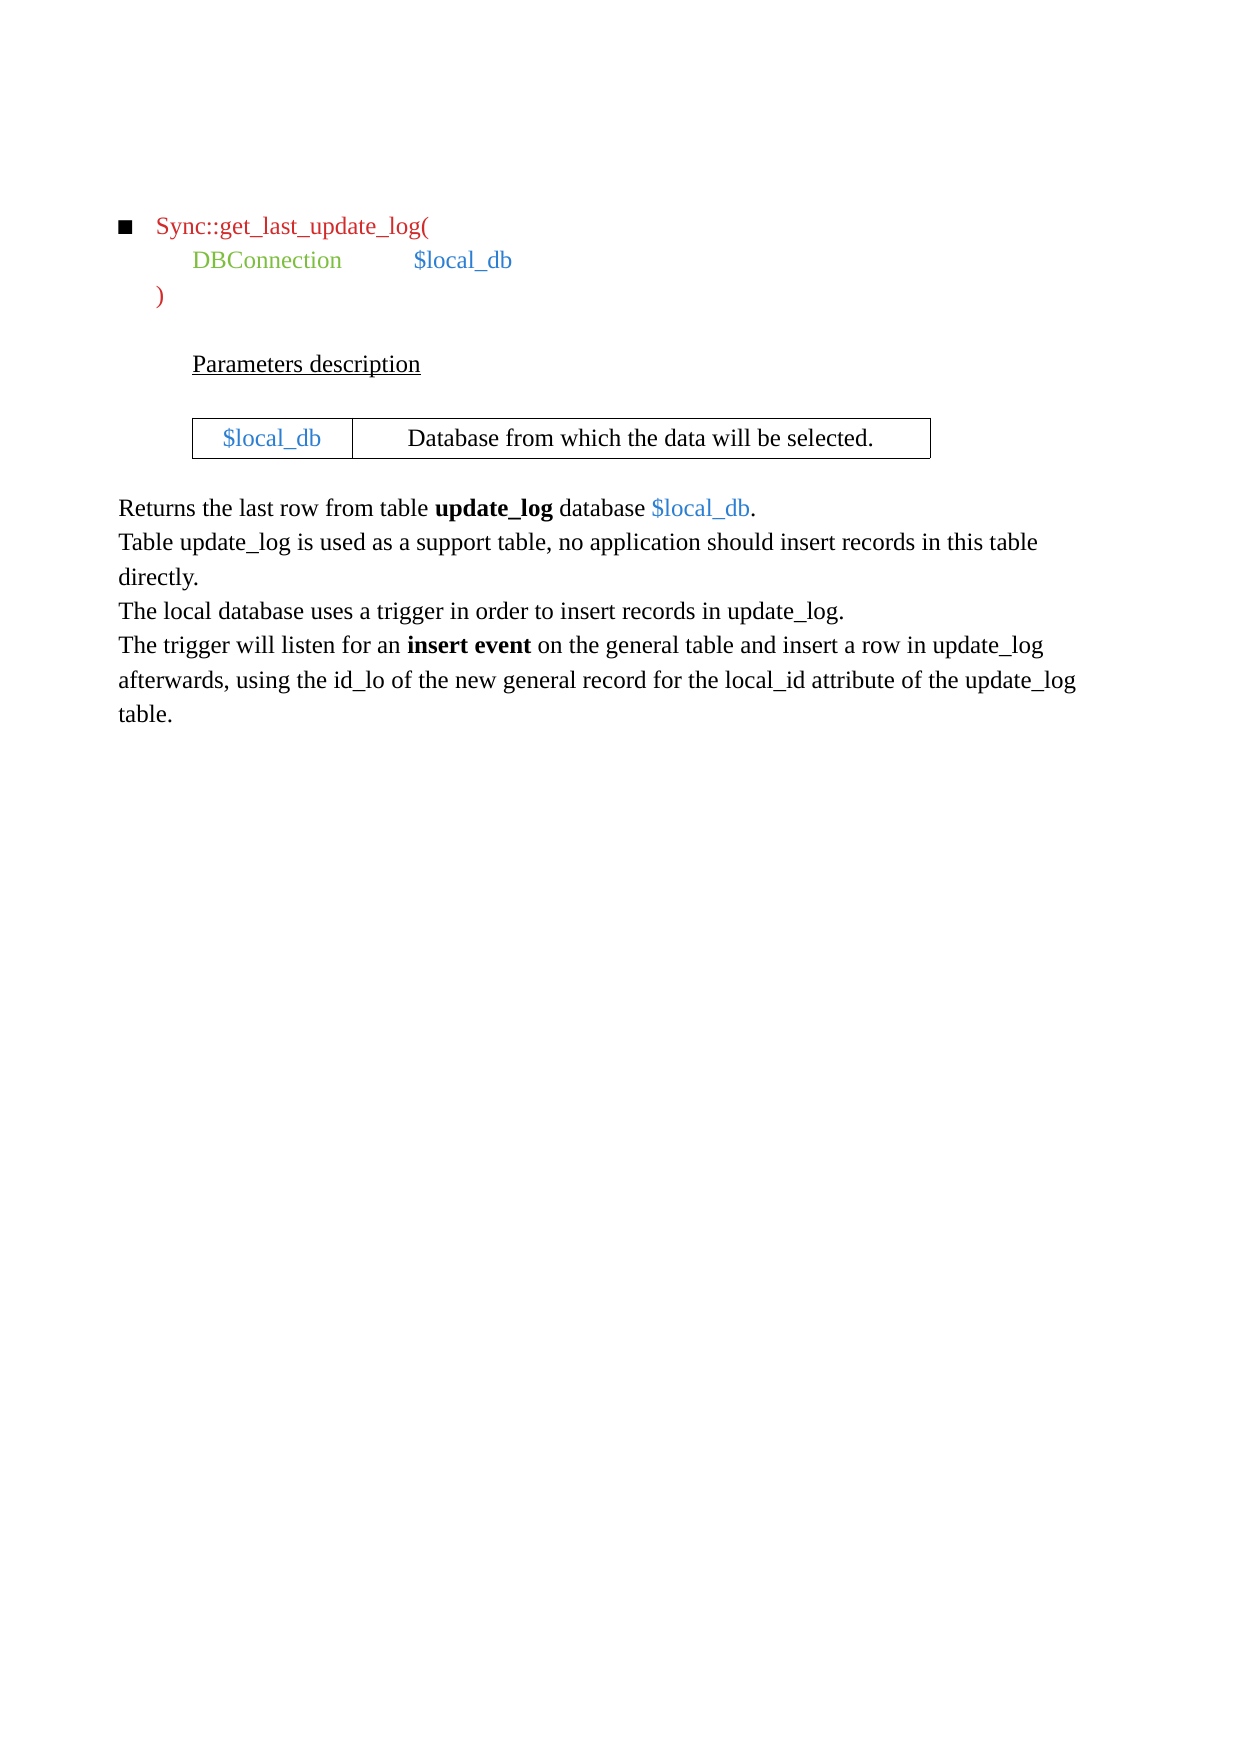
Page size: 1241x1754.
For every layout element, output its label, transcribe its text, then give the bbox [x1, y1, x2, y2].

table_header Database from which the data will be selected. [353, 419, 930, 458]
text Table update_log is used as a support table, no application should insert records in this table directly. The local database uses a trigger in order to insert records in update_log. The trigger will listen for an insert event on the general table and insert a row in update_log afterwards, using the id_lo of the new general record for the local_id attribute of the update_log table. [118, 527, 1122, 763]
list Sync::get_last_update_log( DBConnection $local_db ) Parameters description [118, 211, 1122, 377]
text Returns the last row from table update_log database $local_db. [118, 458, 1122, 521]
table_header $local_db [193, 419, 352, 458]
